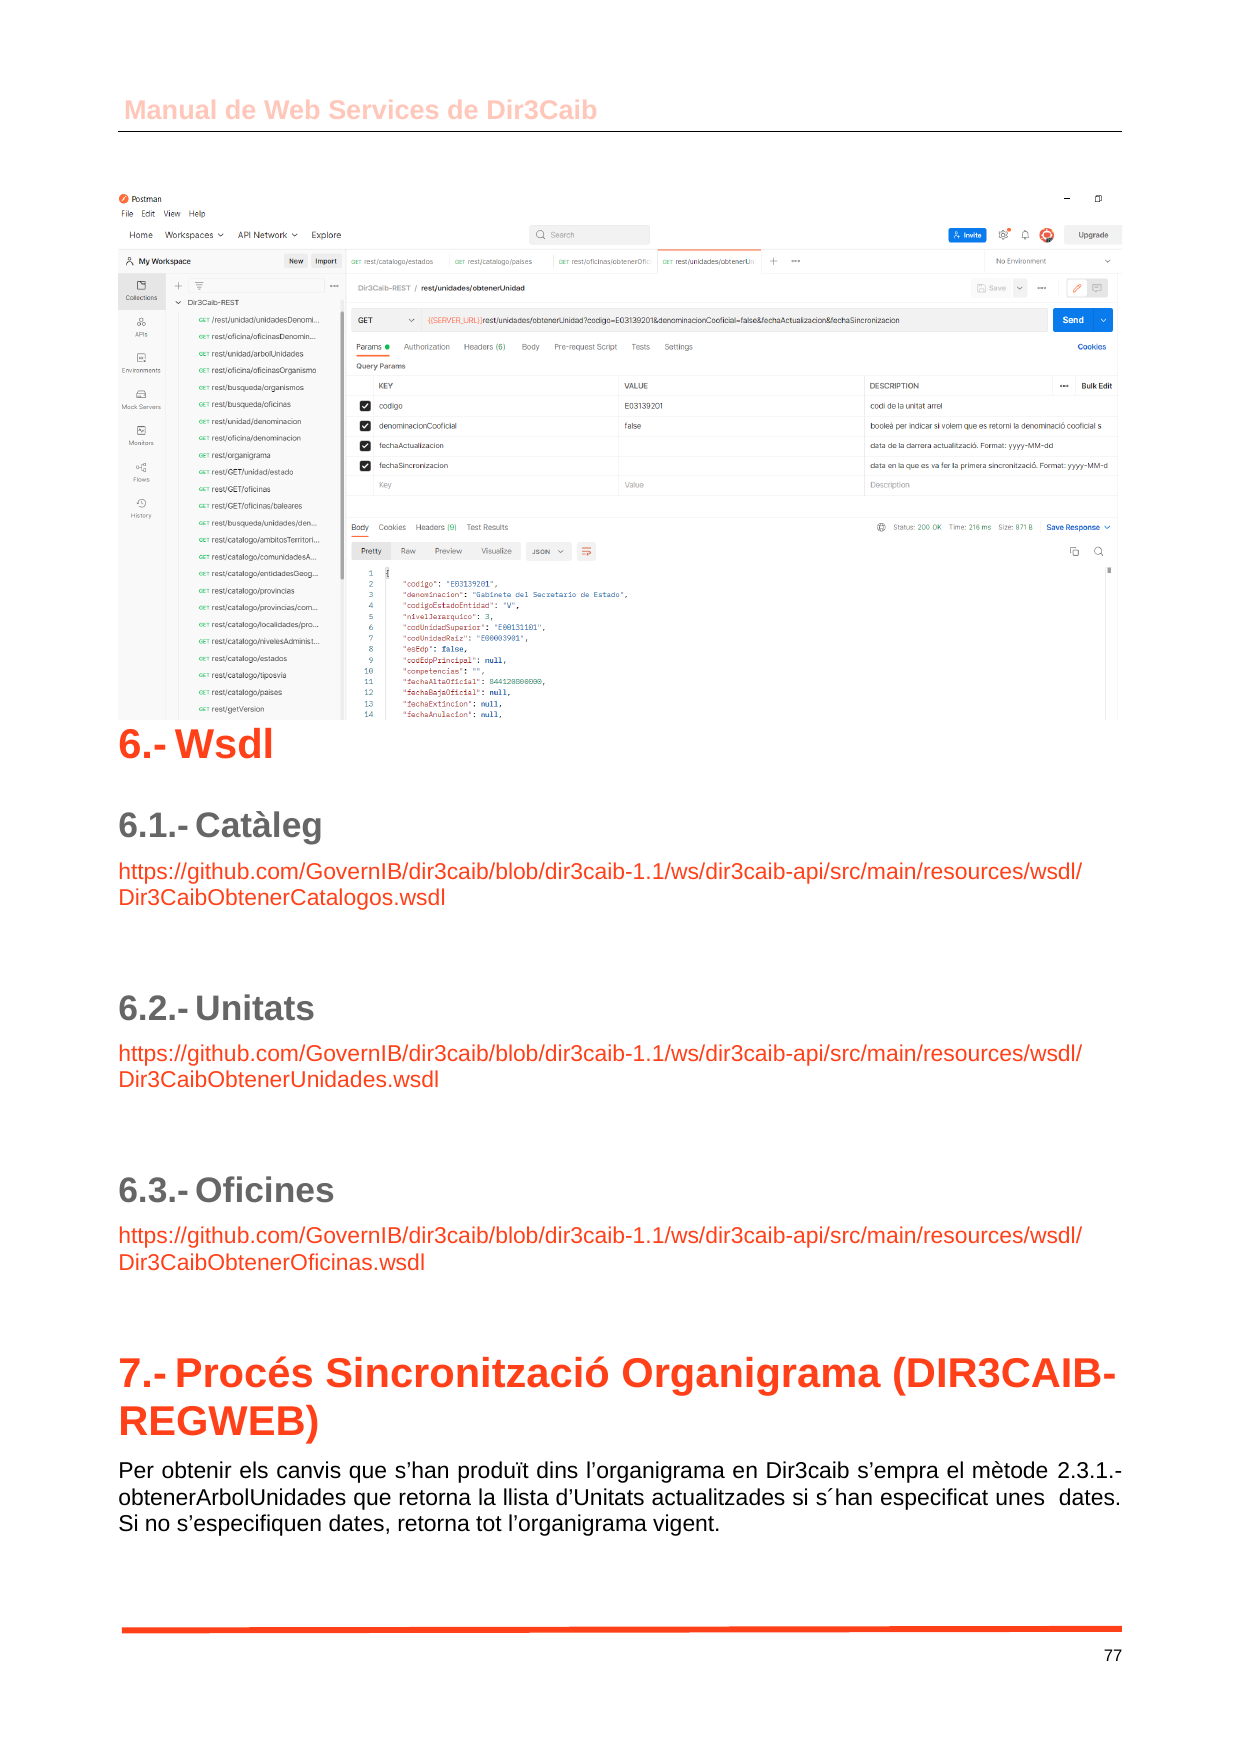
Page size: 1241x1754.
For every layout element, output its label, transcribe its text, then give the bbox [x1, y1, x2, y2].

subtitle Catàleg [118, 804, 1122, 845]
subtitle Wsdl [118, 720, 1122, 767]
subtitle Procés Sincronització Organigrama (DIR3CAIB-REGWEB) [118, 1349, 1122, 1444]
picture [118, 192, 1123, 720]
text https://github.com/GovernIB/dir3caib/blob/dir3caib-1.1/ws/dir3caib-api/src/main/resources/wsdl/Dir3CaibObtenerUnidades.wsdl [118, 1040, 1122, 1093]
text https://github.com/GovernIB/dir3caib/blob/dir3caib-1.1/ws/dir3caib-api/src/main/resources/wsdl/Dir3CaibObtenerOficinas.wsdl [118, 1222, 1122, 1275]
subtitle Unitats [118, 987, 1122, 1028]
subtitle Oficines [118, 1169, 1122, 1210]
text https://github.com/GovernIB/dir3caib/blob/dir3caib-1.1/ws/dir3caib-api/src/main/resources/wsdl/Dir3CaibObtenerCatalogos.wsdl [118, 858, 1122, 911]
text Per obtenir els canvis que s’han produït dins l’organigrama en Dir3caib s’empra el mètode 2.3.1.-obtenerArbolUnidades que retorna la llista d’Unitats actualitzades si s´han especificat unes dates. Si no s’especifiquen dates, retorna tot l’organigrama vigent. [118, 1457, 1122, 1536]
